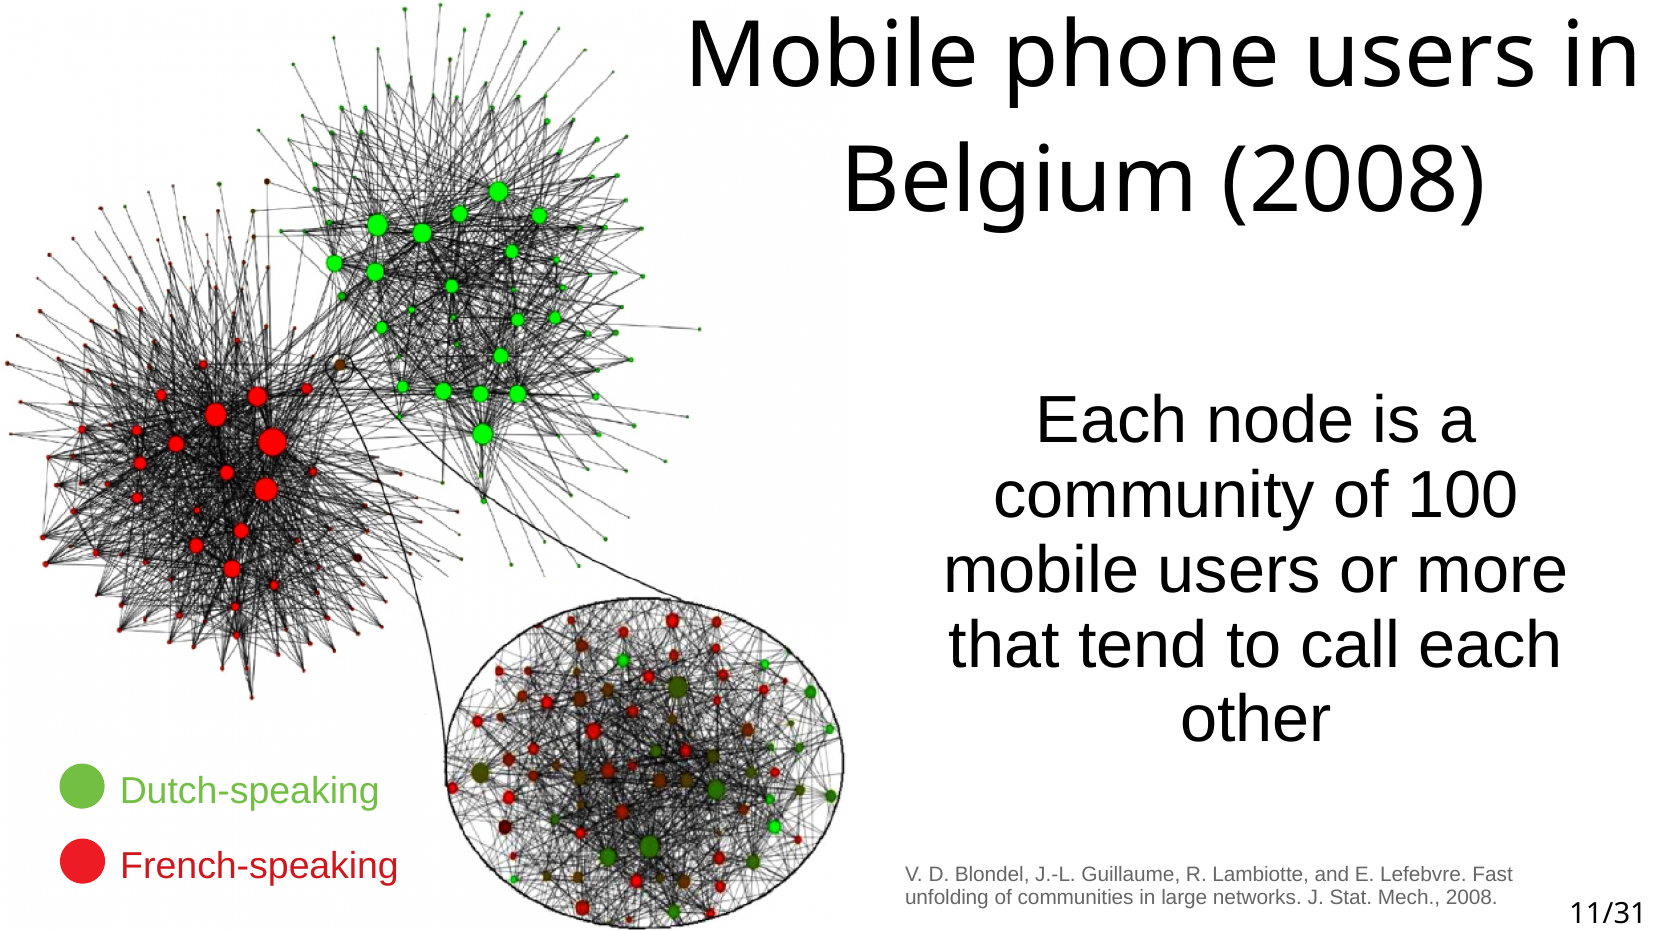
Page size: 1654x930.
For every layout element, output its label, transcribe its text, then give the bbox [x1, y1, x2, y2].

text_box French-speaking [105, 836, 436, 923]
picture [0, 1, 847, 930]
text_box V. D. Blondel, J.-L. Guillaume, R. Lambiotte, and E. Lefebvre. Fast unfolding of communities in large networks. J. Stat. Mech., 2008. [890, 855, 1576, 917]
text_box Each node is a community of 100 mobile users or more that tend to call each other [892, 375, 1621, 764]
title Mobile phone users in Belgium (2008) [675, 0, 1653, 243]
text_box [60, 838, 105, 884]
text_box Dutch-speaking [105, 761, 406, 836]
text_box [59, 763, 105, 809]
